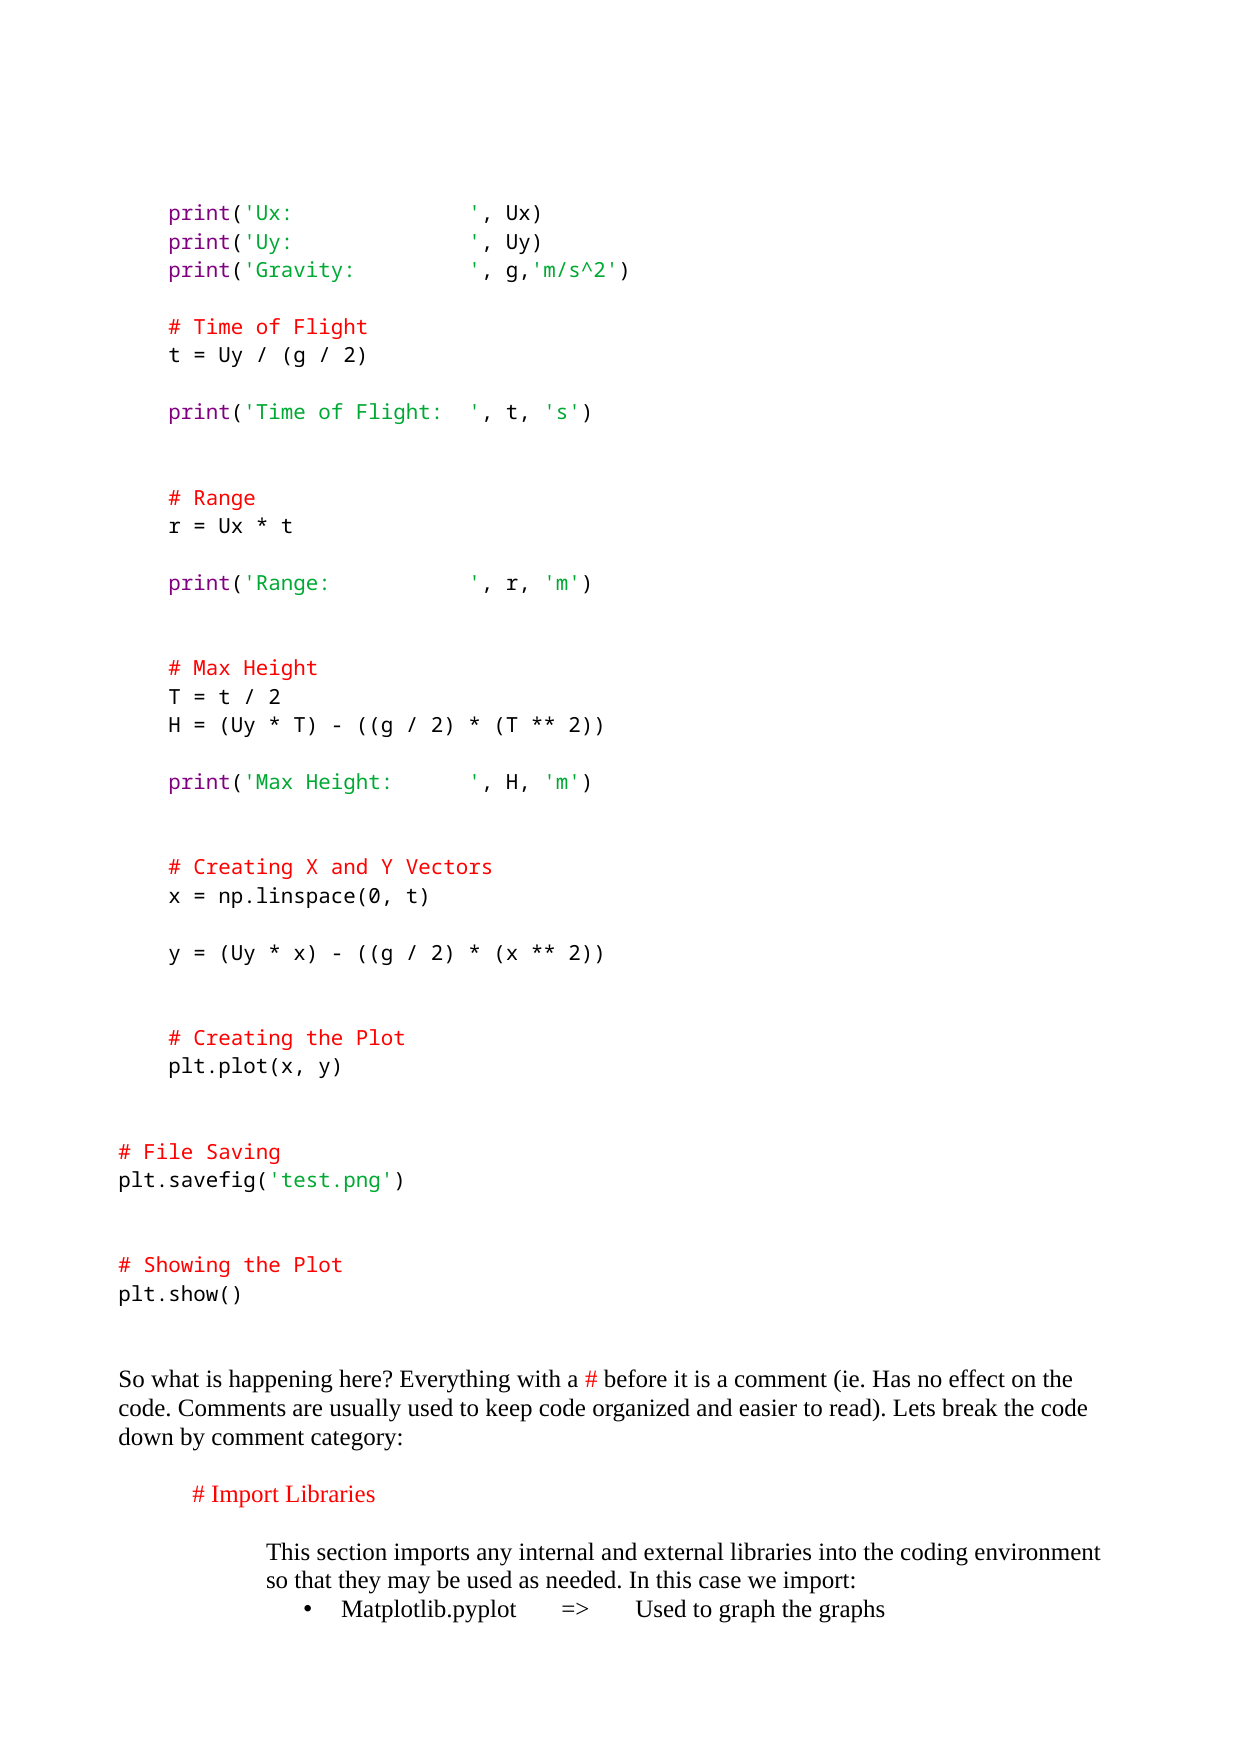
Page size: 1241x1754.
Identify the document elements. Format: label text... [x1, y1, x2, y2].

text # Creating the Plot [118, 1023, 1122, 1052]
text # Time of Flight [118, 312, 1122, 341]
text T = t / 2 [118, 682, 1122, 710]
text plt.plot(x, y) [118, 1052, 1122, 1080]
text x = np.linspace(0, t) [118, 881, 1122, 909]
text print('Range: ', r, 'm') [118, 568, 1122, 597]
text r = Ux * t [118, 511, 1122, 540]
text # Creating X and Y Vectors [118, 852, 1122, 881]
text print('Time of Flight: ', t, 's') [118, 397, 1122, 426]
text print('Uy: ', Uy) [118, 227, 1122, 255]
text y = (Uy * x) - ((g / 2) * (x ** 2)) [118, 938, 1122, 966]
text # Import Libraries [118, 1479, 1122, 1508]
text print('Ux: ', Ux) [118, 198, 1122, 227]
text H = (Uy * T) - ((g / 2) * (T ** 2)) [118, 710, 1122, 739]
text t = Uy / (g / 2) [118, 341, 1122, 369]
text # Max Height [118, 653, 1122, 682]
text # File Saving [118, 1137, 1122, 1165]
text This section imports any internal and external libraries into the coding environment so that they may be used as needed. In this case we import: [118, 1537, 1122, 1594]
text # Showing the Plot [118, 1251, 1122, 1279]
text plt.show() [118, 1279, 1122, 1307]
text # Range [118, 483, 1122, 511]
text So what is happening here? Everything with a # before it is a comment (ie. Has no effect on the code. Comments are usually used to keep code organized and easier to read). Lets break the code down by comment category: [118, 1364, 1122, 1451]
text print('Gravity: ', g,'m/s^2') [118, 255, 1122, 284]
text plt.savefig('test.png') [118, 1165, 1122, 1194]
list Matplotlib.pyplot => Used to graph the graphs [303, 1594, 1122, 1623]
text print('Max Height: ', H, 'm') [118, 767, 1122, 796]
